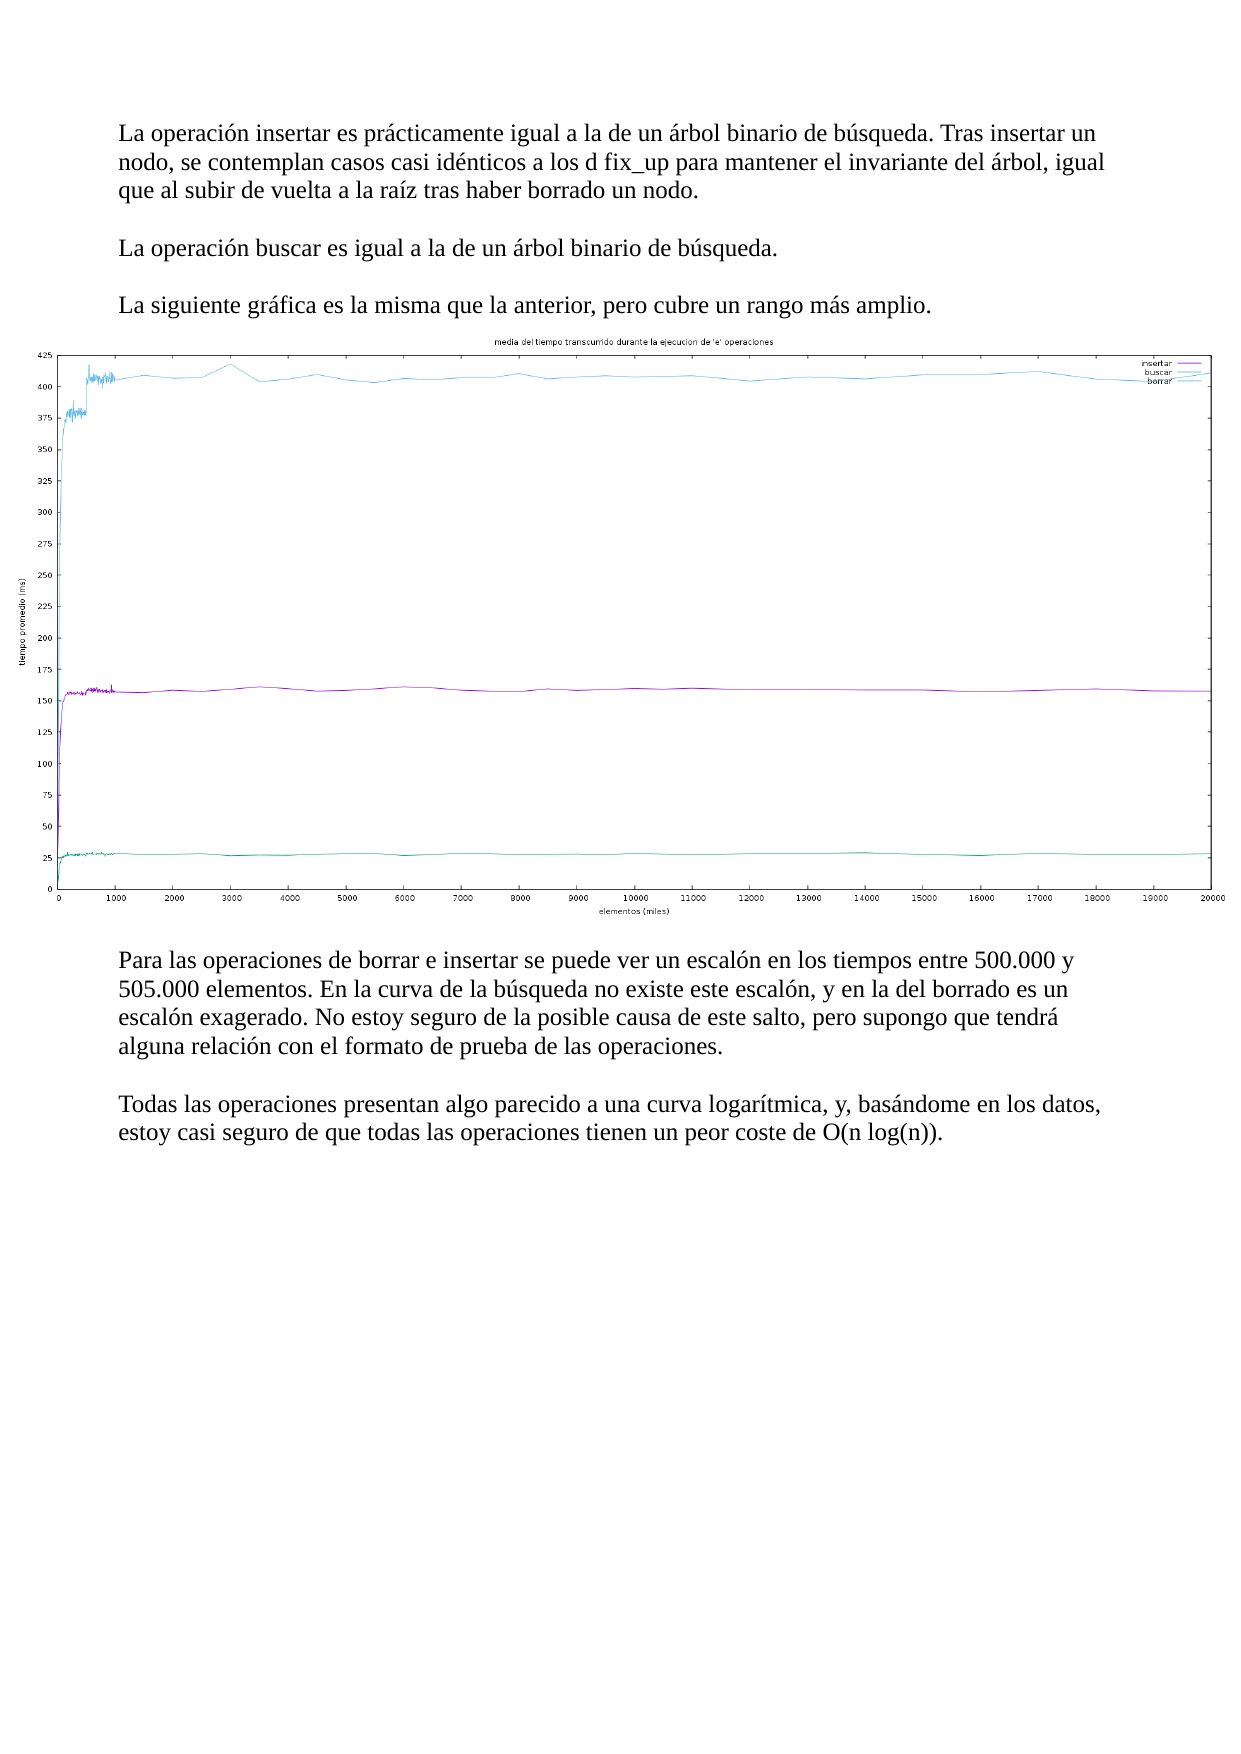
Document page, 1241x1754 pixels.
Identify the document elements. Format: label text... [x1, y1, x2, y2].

text La operación buscar es igual a la de un árbol binario de búsqueda. [118, 233, 1122, 262]
text La operación insertar es prácticamente igual a la de un árbol binario de búsqueda. Tras insertar un nodo, se contemplan casos casi idénticos a los d fix_up para mantener el invariante del árbol, igual que al subir de vuelta a la raíz tras haber borrado un nodo. [118, 118, 1122, 204]
picture [15, 328, 1226, 917]
text Todas las operaciones presentan algo parecido a una curva logarítmica, y, basándome en los datos, estoy casi seguro de que todas las operaciones tienen un peor coste de O(n log(n)). [118, 1089, 1122, 1146]
text La siguiente gráfica es la misma que la anterior, pero cubre un rango más amplio. [118, 291, 1122, 319]
text Para las operaciones de borrar e insertar se puede ver un escalón en los tiempos entre 500.000 y 505.000 elementos. En la curva de la búsqueda no existe este escalón, y en la del borrado es un escalón exagerado. No estoy seguro de la posible causa de este salto, pero supongo que tendrá alguna relación con el formato de prueba de las operaciones. [118, 945, 1122, 1060]
